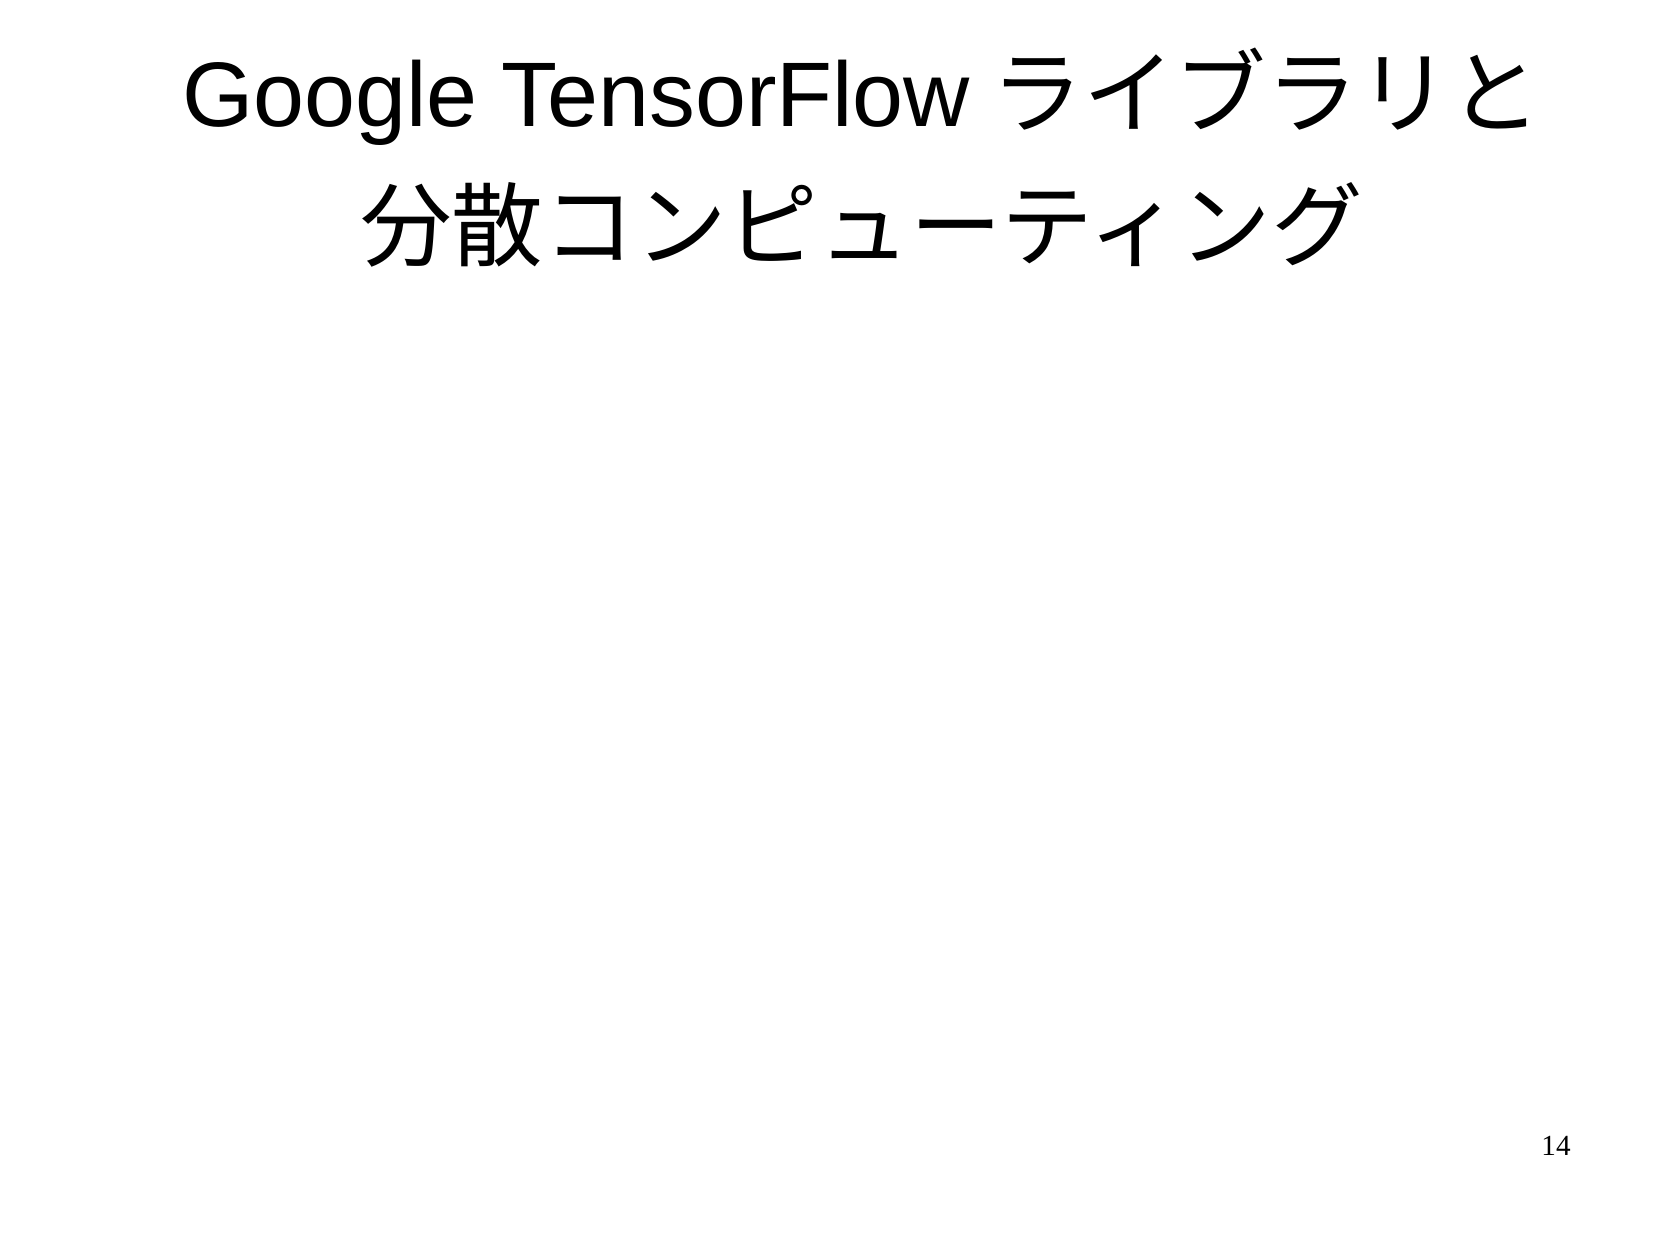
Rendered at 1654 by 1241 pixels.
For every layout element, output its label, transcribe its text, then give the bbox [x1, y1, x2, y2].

title Google TensorFlowライブラリと分散コンピューティング [82, 35, 1571, 271]
